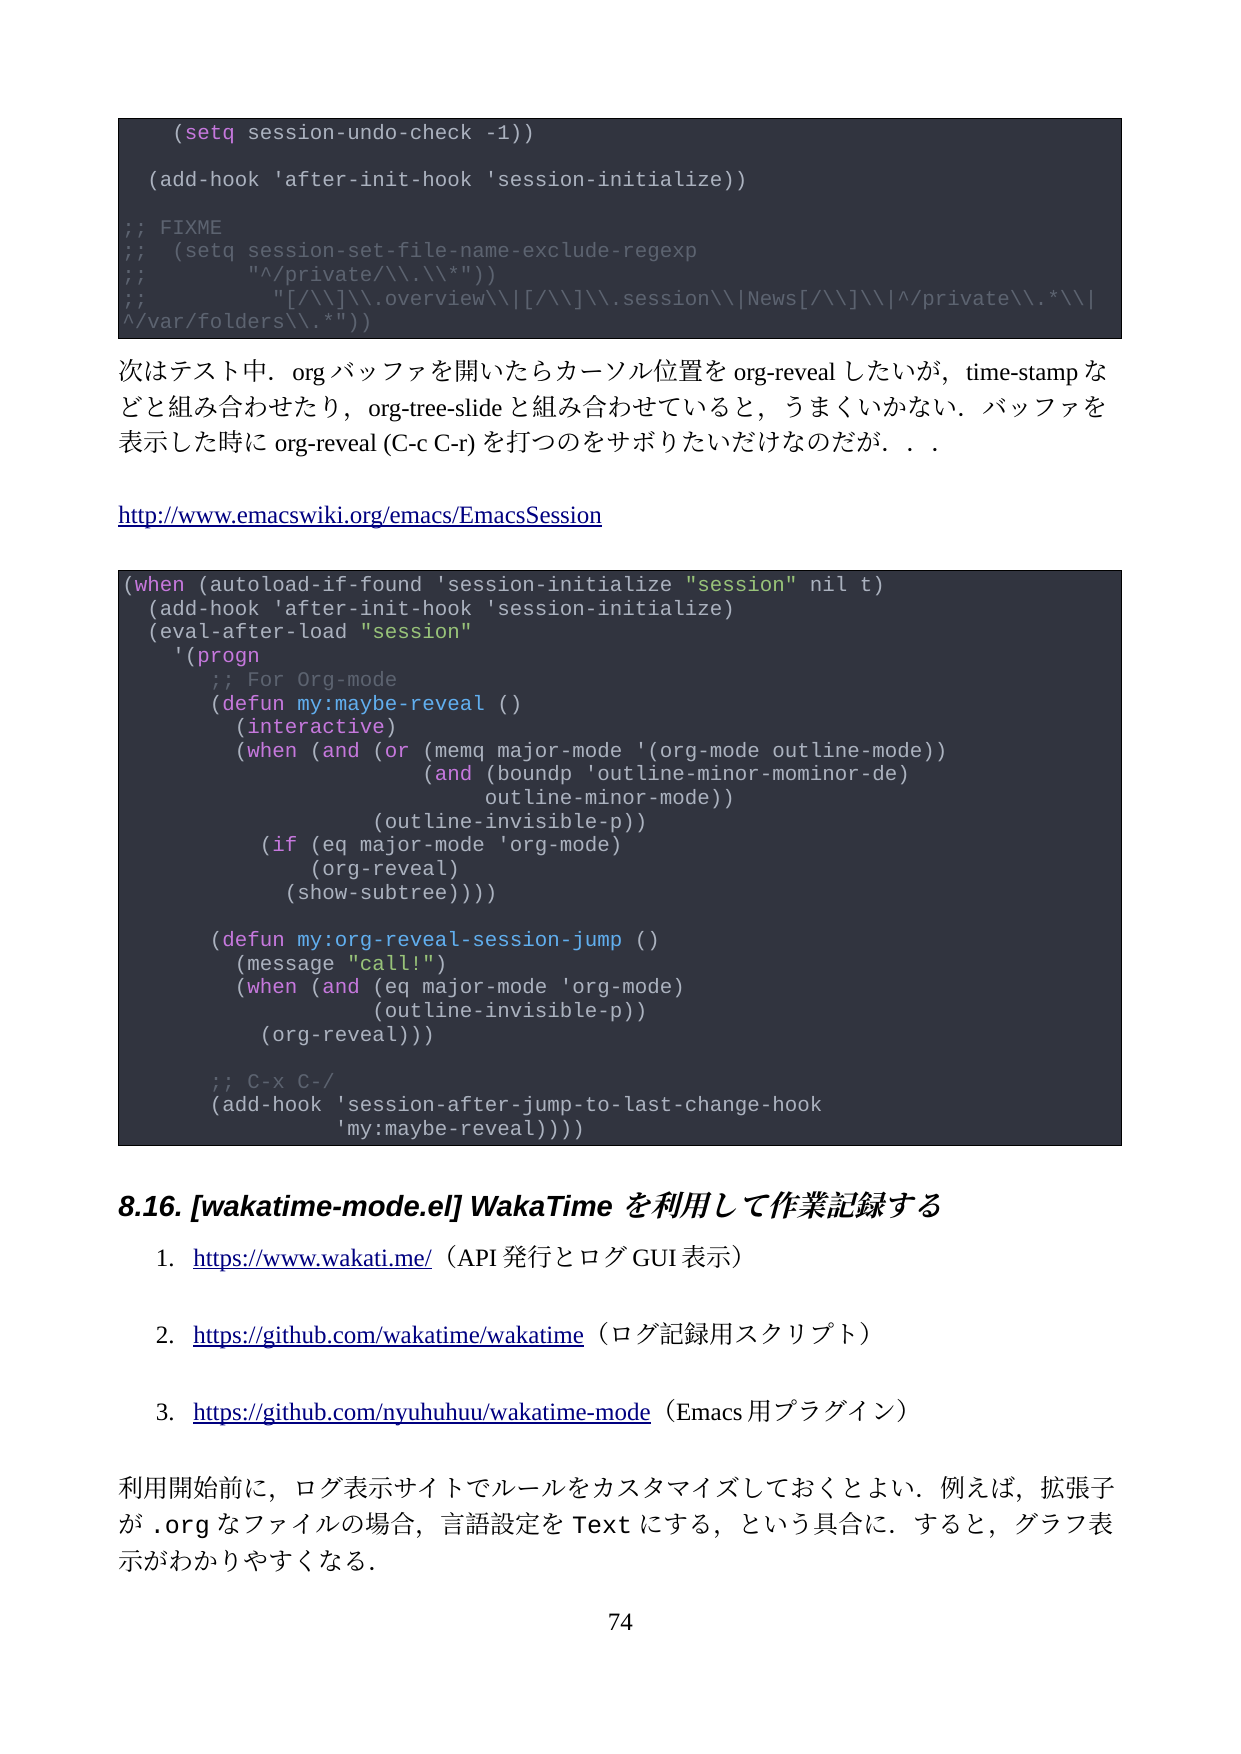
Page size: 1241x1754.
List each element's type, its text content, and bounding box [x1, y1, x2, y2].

text http://www.emacswiki.org/emacs/EmacsSession [118, 500, 1122, 558]
text (when (and (or (memq major-mode '(org-mode outline-mode)) [119, 736, 1121, 759]
list https://www.wakati.me/（API発行とログGUI表示） [156, 1237, 1122, 1302]
text (add-hook 'session-after-jump-to-last-change-hook [119, 1091, 1121, 1114]
text (when (autoload-if-found 'session-initialize "session" nil t) [119, 571, 1121, 594]
text (when (and (eq major-mode 'org-mode) [119, 972, 1121, 996]
list https://github.com/nyuhuhuu/wakatime-mode（Emacs用プラグイン） [156, 1392, 1122, 1457]
text ;; FIXME [119, 213, 1121, 236]
text (outline-invisible-p)) [119, 807, 1121, 830]
text (if (eq major-mode 'org-mode) [119, 830, 1121, 854]
text ;; C-x C-/ [119, 1067, 1121, 1091]
text ;; For Org-mode [119, 665, 1121, 688]
text (eval-after-load "session" [119, 618, 1121, 641]
text (org-reveal))) [119, 1019, 1121, 1043]
text (outline-invisible-p)) [119, 996, 1121, 1019]
text 'my:maybe-reveal)))) [119, 1114, 1121, 1145]
text (add-hook 'after-init-hook 'session-initialize) [119, 594, 1121, 618]
text ;; (setq session-set-file-name-exclude-regexp [119, 236, 1121, 260]
subtitle [wakatime-mode.el] WakaTime を利用して作業記録する [118, 1183, 1122, 1225]
text (message "call!") [119, 949, 1121, 972]
text '(progn [119, 641, 1121, 665]
list https://github.com/wakatime/wakatime（ログ記録用スクリプト） [156, 1315, 1122, 1379]
text (defun my:maybe-reveal () [119, 688, 1121, 712]
text ;; "[/\\]\\.overview\\|[/\\]\\.session\\|News[/\\]\\|^/private\\.*\\|^/var/folders\\.*")) [119, 284, 1121, 338]
text (show-subtree)))) [119, 878, 1121, 901]
text (setq session-undo-check -1)) [119, 119, 1121, 142]
text (and (boundp 'outline-minor-mominor-de) [119, 759, 1121, 783]
text ;; "^/private/\\.\\*")) [119, 260, 1121, 284]
text (defun my:org-reveal-session-jump () [119, 925, 1121, 949]
text (add-hook 'after-init-hook 'session-initialize)) [119, 165, 1121, 189]
text 利用開始前に，ログ表示サイトでルールをカスタマイズしておくとよい．例えば，拡張子が .org なファイルの場合，言語設定を Text にする，という具合に．すると，グラフ表示がわかりやすくなる． [118, 1469, 1122, 1577]
text (org-reveal) [119, 854, 1121, 878]
text outline-minor-mode)) [119, 783, 1121, 807]
text (interactive) [119, 712, 1121, 736]
text 次はテスト中．orgバッファを開いたらカーソル位置をorg-revealしたいが，time-stampなどと組み合わせたり，org-tree-slideと組み合わせていると，うまくいかない．バッファを表示した時に org-reveal (C-c C-r) を打つのをサボりたいだけなのだが．．． [118, 351, 1122, 488]
